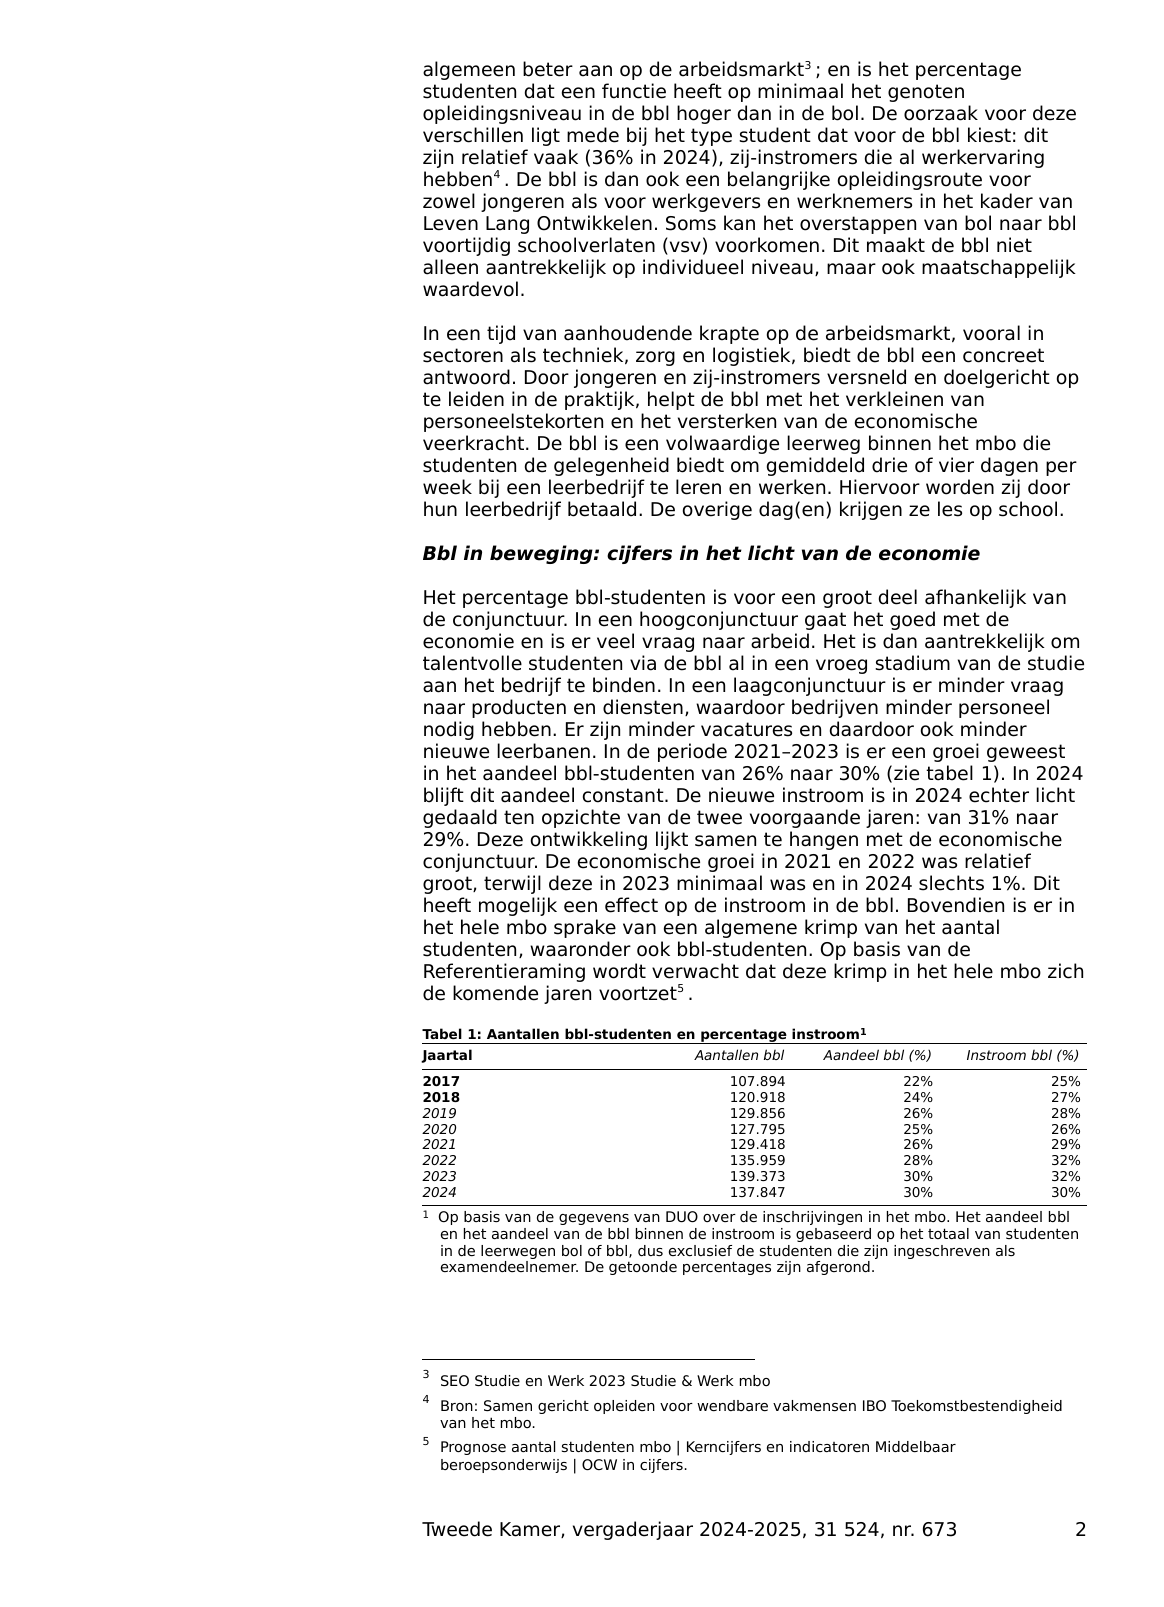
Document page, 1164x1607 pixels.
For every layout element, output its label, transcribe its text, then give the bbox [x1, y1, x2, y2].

table_cell Aandeel bbl (%) [791, 1044, 939, 1068]
text algemeen beter aan op de arbeidsmarkt; en is het percentage studenten dat een functie heeft op minimaal het genoten opleidingsniveau in de bbl hoger dan in de bol. De oorzaak voor deze verschillen ligt mede bij het type student dat voor de bbl kiest: dit zijn relatief vaak (36% in 2024), zij-instromers die al werkervaring hebben. De bbl is dan ook een belangrijke opleidingsroute voor zowel jongeren als voor werkgevers en werknemers in het kader van Leven Lang Ontwikkelen. Soms kan het overstappen van bol naar bbl voortijdig schoolverlaten (vsv) voorkomen. Dit maakt de bbl niet alleen aantrekkelijk op individueel niveau, maar ook maatschappelijk waardevol. [422, 59, 1087, 301]
table_cell 107.894 [644, 1070, 791, 1090]
table_cell 2018 [422, 1090, 644, 1106]
text Bron: Samen gericht opleiden voor wendbare vakmensen IBO Toekomstbestendigheid van het mbo. [422, 1393, 1087, 1432]
table_cell Jaartal [422, 1044, 644, 1068]
table_cell 22% [791, 1070, 939, 1090]
table_cell 2017 [422, 1070, 644, 1090]
table_cell 26% [791, 1106, 939, 1121]
table_cell Aantallen bbl [644, 1044, 791, 1068]
table_cell 25% [791, 1121, 939, 1137]
table_cell 139.373 [644, 1169, 791, 1184]
table_cell 2019 [422, 1106, 644, 1121]
table_cell 26% [939, 1121, 1087, 1137]
table_header Tabel 1: Aantallen bbl-studenten en percentage instroom1 [422, 1027, 1087, 1042]
table_cell 25% [939, 1070, 1087, 1090]
table_cell 2023 [422, 1169, 644, 1184]
table_cell 30% [791, 1169, 939, 1184]
table_cell 1 Op basis van de gegevens van DUO over de inschrijvingen in het mbo. Het aandeel bbl en het aandeel van de bbl binnen de instroom is gebaseerd op het totaal van studenten in de leerwegen bol of bbl, dus exclusief de studenten die zijn ingeschreven als examendeelnemer. De getoonde percentages zijn afgerond. [422, 1206, 1087, 1276]
table_cell 120.918 [644, 1090, 791, 1106]
table_cell 32% [939, 1169, 1087, 1184]
table_cell 129.418 [644, 1137, 791, 1153]
table_cell 137.847 [644, 1184, 791, 1205]
table_cell 26% [791, 1137, 939, 1153]
table_cell 27% [939, 1090, 1087, 1106]
table_cell 29% [939, 1137, 1087, 1153]
table_cell 129.856 [644, 1106, 791, 1121]
table_cell 30% [791, 1184, 939, 1205]
table_cell 135.959 [644, 1153, 791, 1169]
table_cell 30% [939, 1184, 1087, 1205]
table_cell 2020 [422, 1121, 644, 1137]
table_cell Instroom bbl (%) [939, 1044, 1087, 1068]
table_cell 2024 [422, 1184, 644, 1205]
text Het percentage bbl-studenten is voor een groot deel afhankelijk van de conjunctuur. In een hoogconjunctuur gaat het goed met de economie en is er veel vraag naar arbeid. Het is dan aantrekkelijk om talentvolle studenten via de bbl al in een vroeg stadium van de studie aan het bedrijf te binden. In een laagconjunctuur is er minder vraag naar producten en diensten, waardoor bedrijven minder personeel nodig hebben. Er zijn minder vacatures en daardoor ook minder nieuwe leerbanen. In de periode 2021–2023 is er een groei geweest in het aandeel bbl-studenten van 26% naar 30% (zie tabel 1). In 2024 blijft dit aandeel constant. De nieuwe instroom is in 2024 echter licht gedaald ten opzichte van de twee voorgaande jaren: van 31% naar 29%. Deze ontwikkeling lijkt samen te hangen met de economische conjunctuur. De economische groei in 2021 en 2022 was relatief groot, terwijl deze in 2023 minimaal was en in 2024 slechts 1%. Dit heeft mogelijk een effect op de instroom in de bbl. Bovendien is er in het hele mbo sprake van een algemene krimp van het aantal studenten, waaronder ook bbl-studenten. Op basis van de Referentieraming wordt verwacht dat deze krimp in het hele mbo zich de komende jaren voortzet. [422, 587, 1087, 1005]
text Prognose aantal studenten mbo | Kerncijfers en indicatoren Middelbaar beroepsonderwijs | OCW in cijfers. [422, 1435, 1087, 1474]
table_cell 32% [939, 1153, 1087, 1169]
table_cell 127.795 [644, 1121, 791, 1137]
table_cell 2022 [422, 1153, 644, 1169]
text SEO Studie en Werk 2023 Studie & Werk mbo [422, 1368, 1087, 1391]
text In een tijd van aanhoudende krapte op de arbeidsmarkt, vooral in sectoren als techniek, zorg en logistiek, biedt de bbl een concreet antwoord. Door jongeren en zij-instromers versneld en doelgericht op te leiden in de praktijk, helpt de bbl met het verkleinen van personeelstekorten en het versterken van de economische veerkracht. De bbl is een volwaardige leerweg binnen het mbo die studenten de gelegenheid biedt om gemiddeld drie of vier dagen per week bij een leerbedrijf te leren en werken. Hiervoor worden zij door hun leerbedrijf betaald. De overige dag(en) krijgen ze les op school. [422, 323, 1087, 521]
subtitle Bbl in beweging: cijfers in het licht van de economie [422, 543, 1087, 565]
table_cell 28% [939, 1106, 1087, 1121]
table_cell 28% [791, 1153, 939, 1169]
table_cell 24% [791, 1090, 939, 1106]
table_cell 2021 [422, 1137, 644, 1153]
